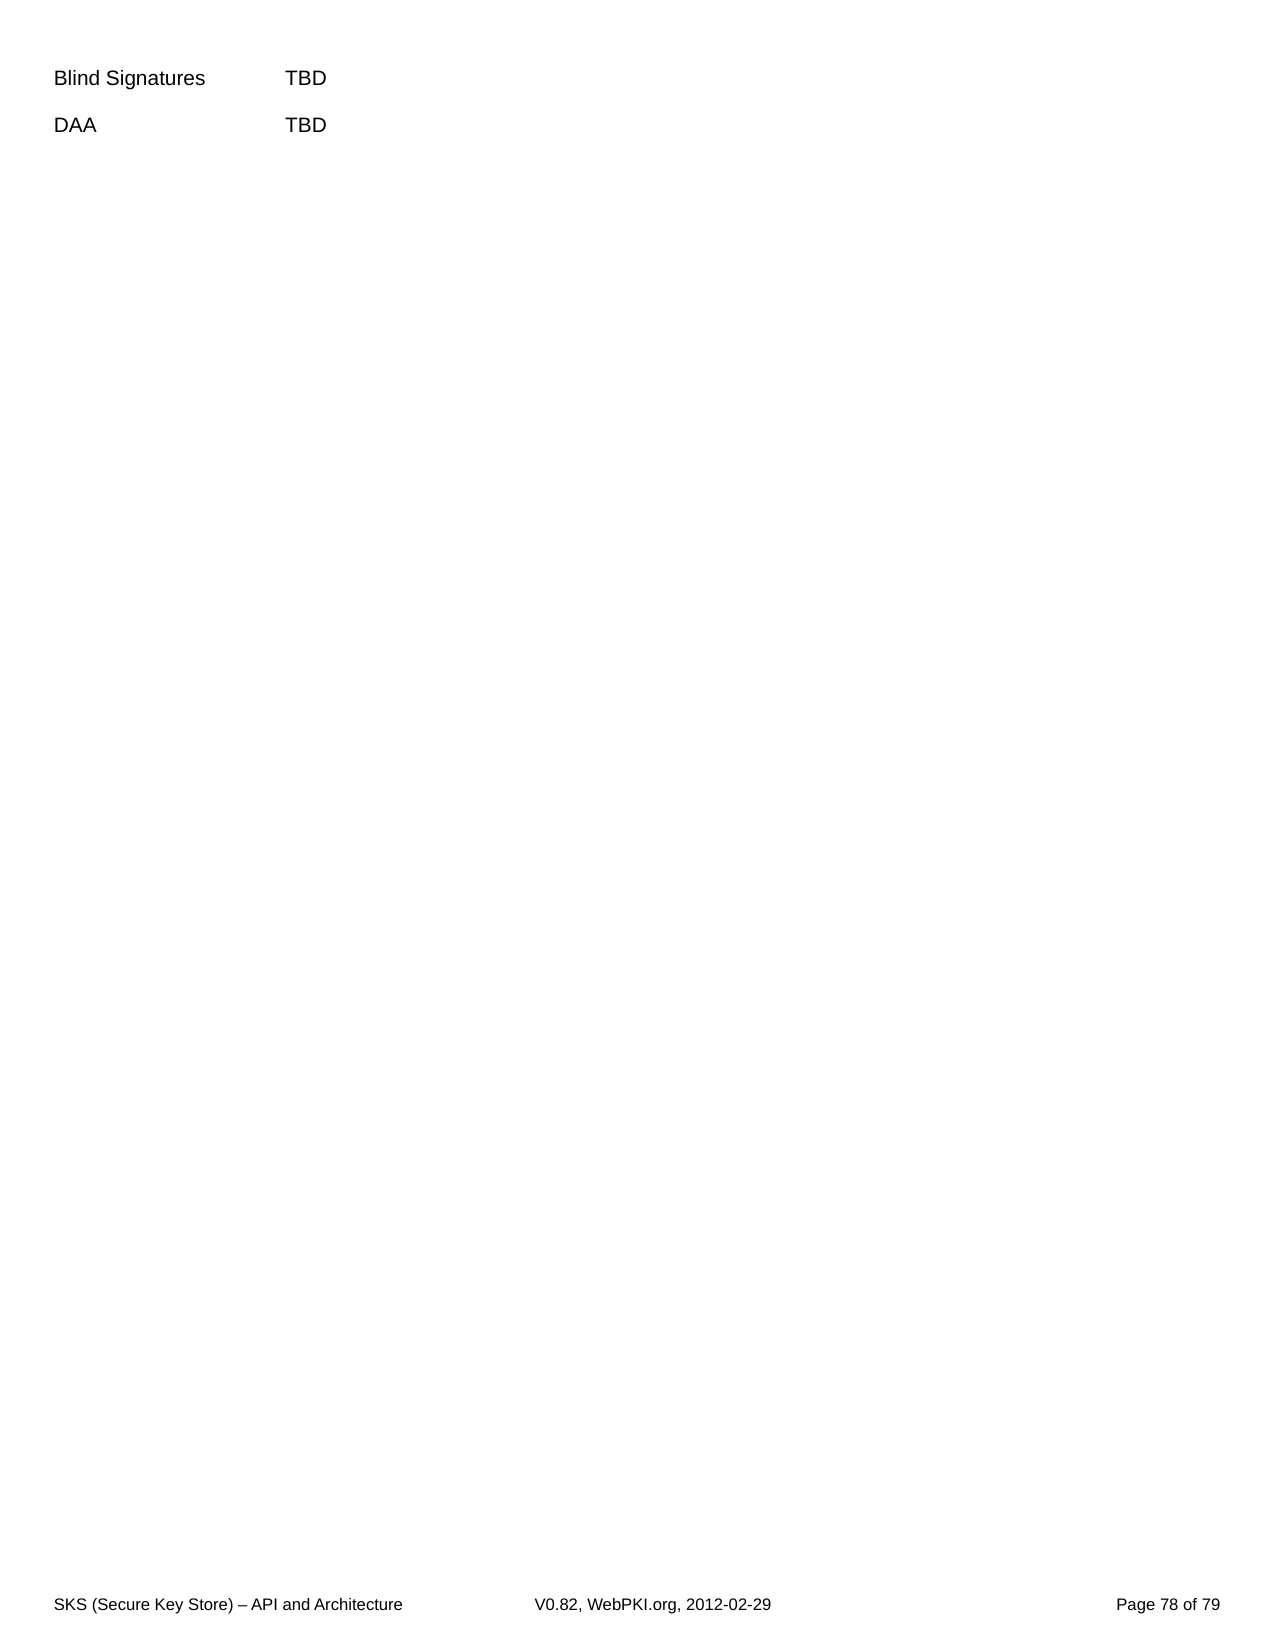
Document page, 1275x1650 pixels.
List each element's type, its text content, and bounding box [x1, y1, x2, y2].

table_cell Blind Signatures [54, 66, 285, 113]
table_cell TBD [285, 113, 1221, 161]
table_cell DAA [54, 113, 285, 161]
table_cell TBD [285, 66, 1221, 113]
